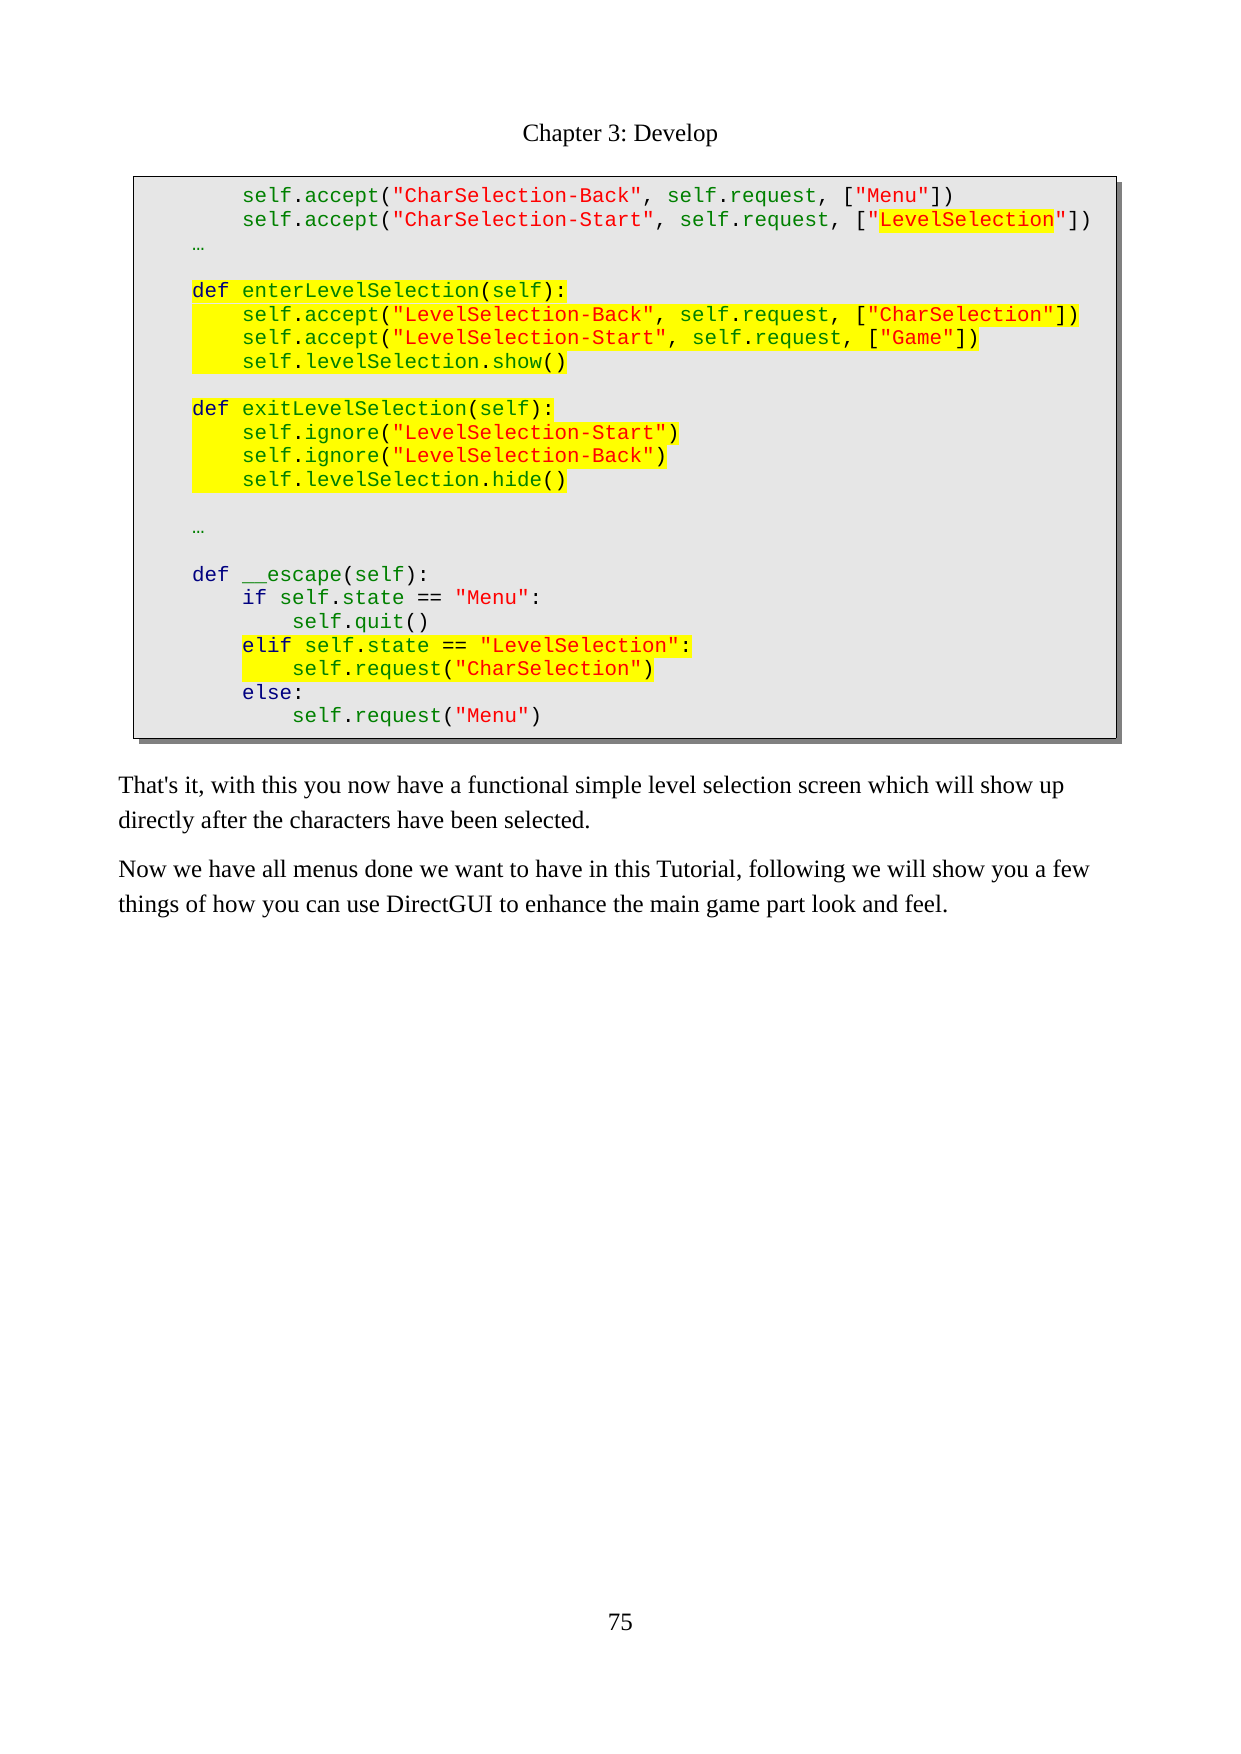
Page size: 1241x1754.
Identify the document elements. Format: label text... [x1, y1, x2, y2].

text self.request("CharSelection") [134, 649, 1116, 673]
text self.accept("LevelSelection-Back", self.request, ["CharSelection"]) [134, 294, 1116, 318]
text … [134, 507, 1116, 531]
text self.request("Menu") [134, 697, 1116, 738]
text self.quit() [134, 602, 1116, 626]
text … [134, 224, 1116, 247]
text self.accept("LevelSelection-Start", self.request, ["Game"]) [134, 318, 1116, 342]
text def enterLevelSelection(self): [134, 271, 1116, 294]
text def __escape(self): [134, 555, 1116, 578]
text self.ignore("LevelSelection-Back") [134, 436, 1116, 460]
text self.accept("CharSelection-Back", self.request, ["Menu"]) [134, 177, 1116, 200]
text else: [134, 673, 1116, 697]
text elif self.state == "LevelSelection": [134, 626, 1116, 649]
text self.levelSelection.hide() [134, 460, 1116, 484]
text self.accept("CharSelection-Start", self.request, ["LevelSelection"]) [134, 200, 1116, 224]
text self.ignore("LevelSelection-Start") [134, 413, 1116, 436]
text self.levelSelection.show() [134, 342, 1116, 366]
text That's it, with this you now have a functional simple level selection screen which will show up directly after the characters have been selected. [118, 771, 1122, 834]
text if self.state == "Menu": [134, 578, 1116, 602]
text Now we have all menus done we want to have in this Tutorial, following we will show you a few things of how you can use DirectGUI to enhance the main game part look and feel. [118, 854, 1122, 917]
text def exitLevelSelection(self): [134, 389, 1116, 413]
